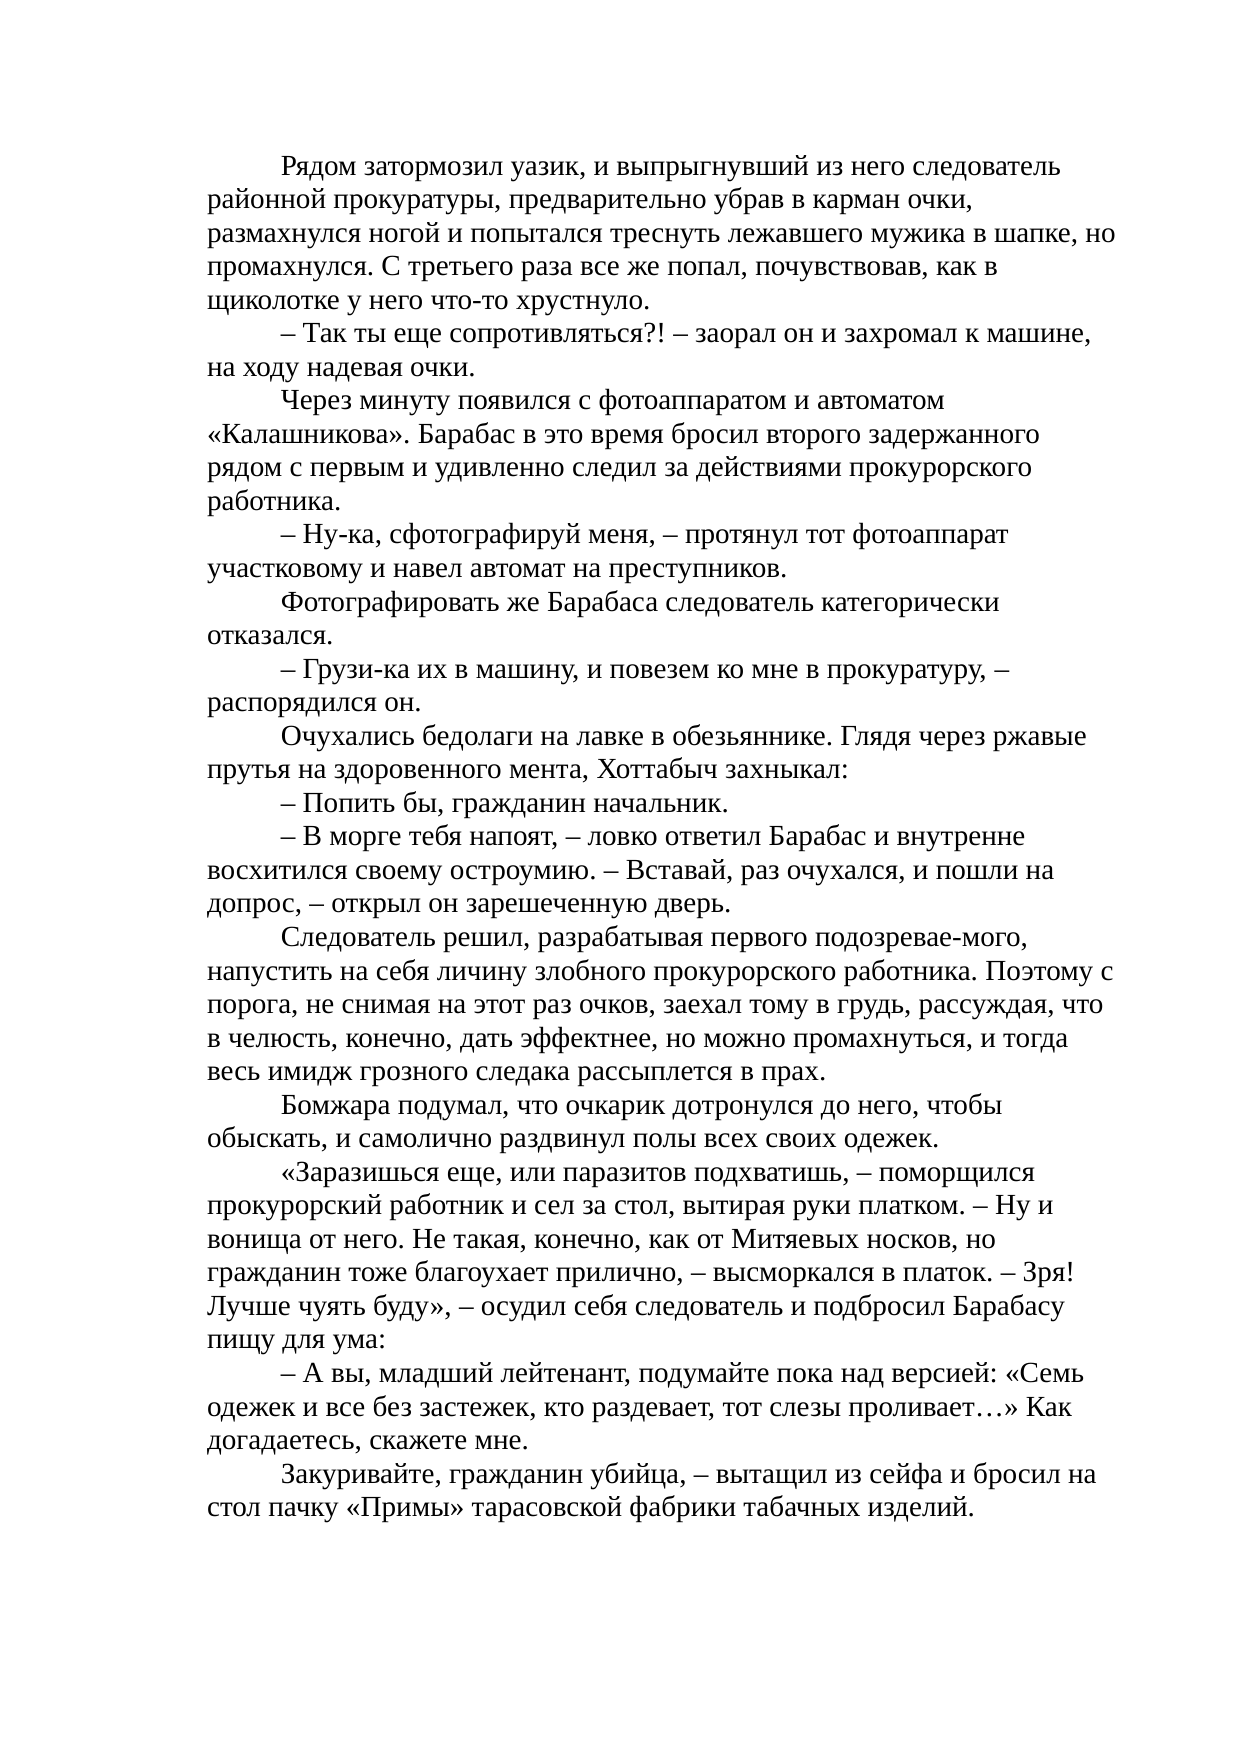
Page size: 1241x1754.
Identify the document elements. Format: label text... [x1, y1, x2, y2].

text «Заразишься еще, или паразитов подхватишь, – поморщился прокурорский работник и сел за стол, вытирая руки платком. – Ну и вонища от него. Не такая, конечно, как от Митяевых носков, но гражданин тоже благоухает прилично, – высморкался в платок. – Зря! Лучше чуять буду», – осудил себя следователь и подбросил Барабасу пищу для ума: [207, 1154, 1122, 1355]
text – А вы, младший лейтенант, подумайте пока над версией: «Семь одежек и все без застежек, кто раздевает, тот слезы проливает…» Как догадаетесь, скажете мне. [207, 1355, 1122, 1456]
text Очухались бедолаги на лавке в обезьяннике. Глядя через ржавые прутья на здоровенного мента, Хоттабыч захныкал: [207, 718, 1122, 785]
text – В морге тебя напоят, – ловко ответил Барабас и внутренне восхитился своему остроумию. – Вставай, раз очухался, и пошли на допрос, – открыл он зарешеченную дверь. [207, 818, 1122, 919]
text – Попить бы, гражданин начальник. [207, 785, 1122, 818]
text – Грузи-ка их в машину, и повезем ко мне в прокуратуру, – распорядился он. [207, 651, 1122, 718]
text Закуривайте, гражданин убийца, – вытащил из сейфа и бросил на стол пачку «Примы» тарасовской фабрики табачных изделий. [207, 1456, 1122, 1523]
text Фотографировать же Барабаса следователь категорически отказался. [207, 584, 1122, 651]
text – Так ты еще сопротивляться?! – заорал он и захромал к машине, на ходу надевая очки. [207, 315, 1122, 382]
text Через минуту появился с фотоаппаратом и автоматом «Калашникова». Барабас в это время бросил второго задержанного рядом с первым и удивленно следил за действиями прокурорского работника. [207, 382, 1122, 517]
text Рядом затормозил уазик, и выпрыгнувший из него следователь районной прокуратуры, предварительно убрав в карман очки, размахнулся ногой и попытался треснуть лежавшего мужика в шапке, но промахнулся. С третьего раза все же попал, почувствовав, как в щиколотке у него что-то хрустнуло. [207, 148, 1122, 315]
text Бомжара подумал, что очкарик дотронулся до него, чтобы обыскать, и самолично раздвинул полы всех своих одежек. [207, 1087, 1122, 1154]
text – Ну-ка, сфотографируй меня, – протянул тот фотоаппарат участковому и навел автомат на преступников. [207, 517, 1122, 584]
text Следователь решил, разрабатывая первого подозревае-мого, напустить на себя личину злобного прокурорского работника. Поэтому с порога, не снимая на этот раз очков, заехал тому в грудь, рассуждая, что в челюсть, конечно, дать эффектнее, но можно промахнуться, и тогда весь имидж грозного следака рассыплется в прах. [207, 919, 1122, 1087]
